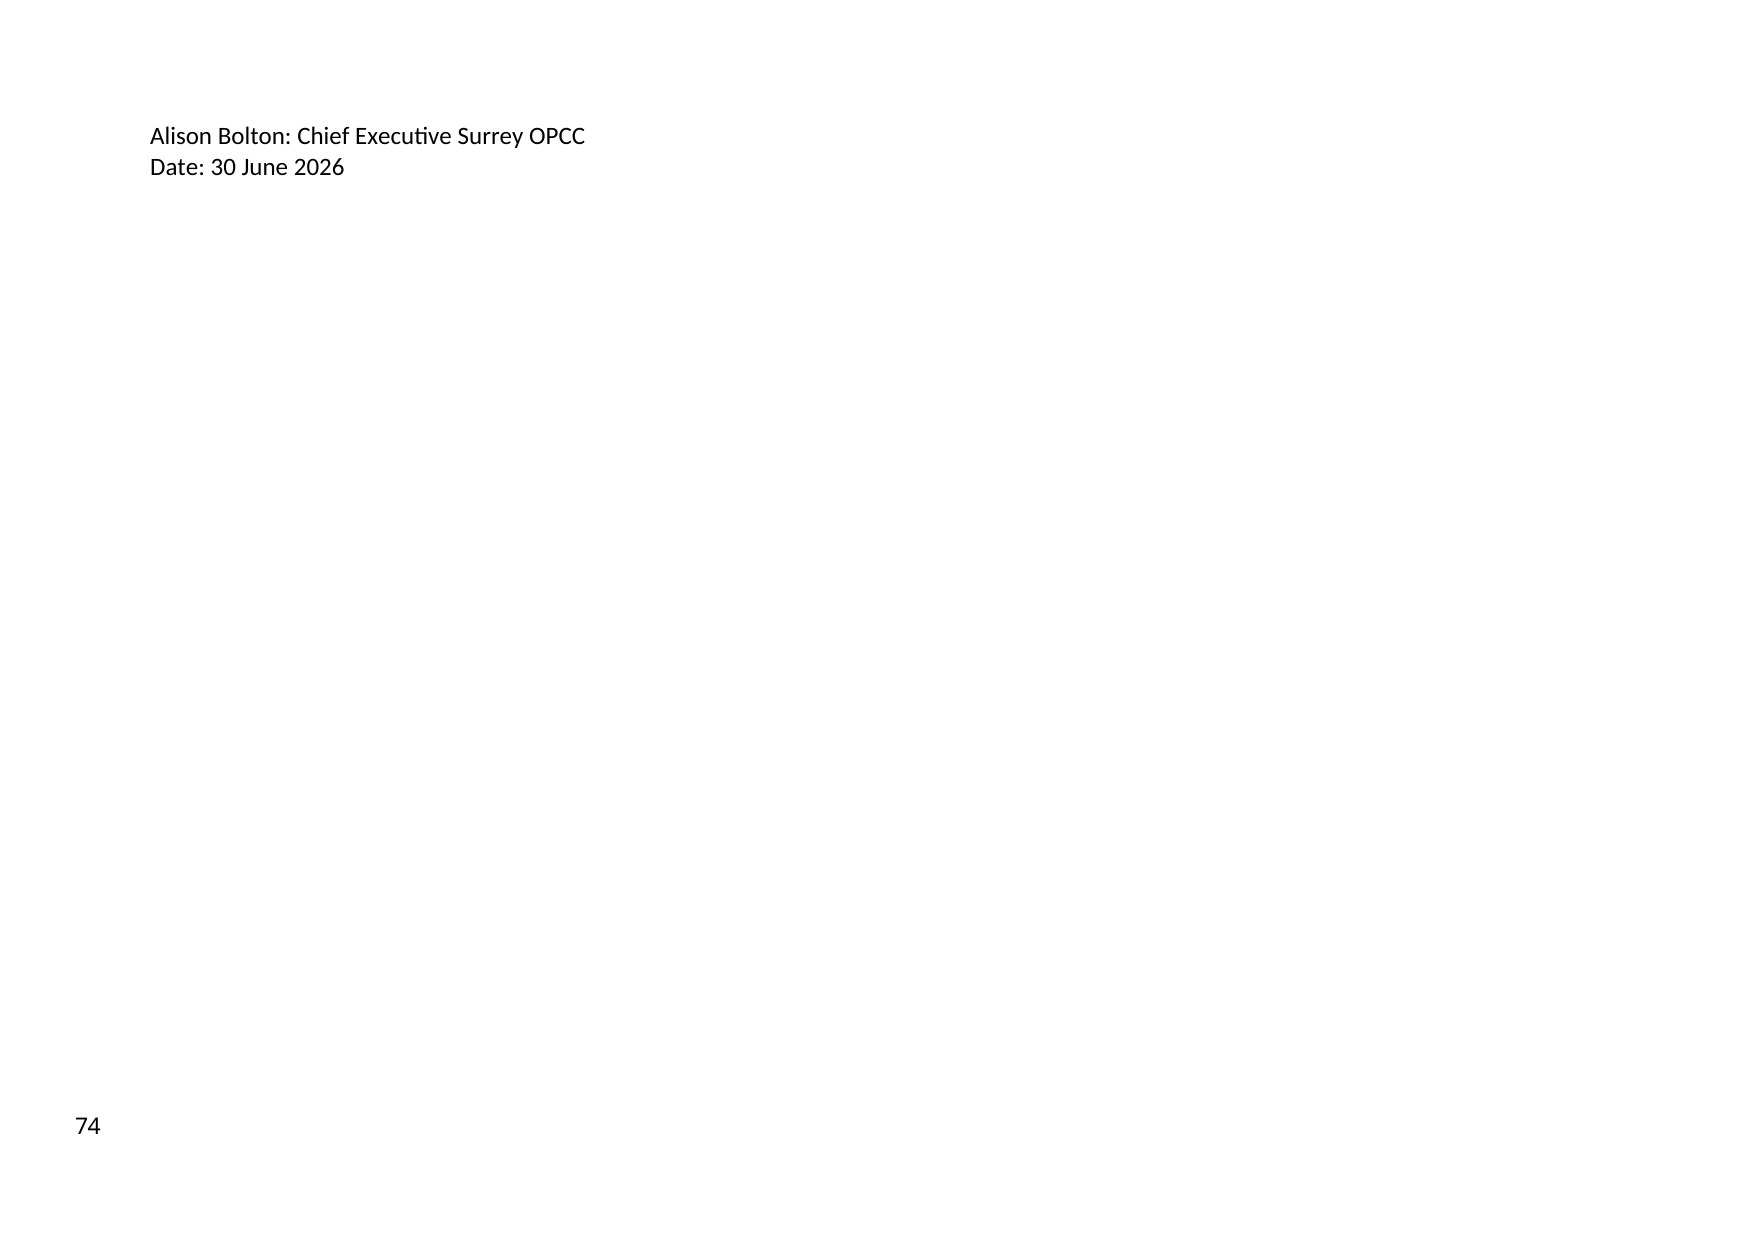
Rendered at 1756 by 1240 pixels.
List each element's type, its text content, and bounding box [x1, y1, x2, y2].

text Alison Bolton: Chief Executive Surrey OPCC Date: 30 June 2026 [150, 120, 623, 181]
